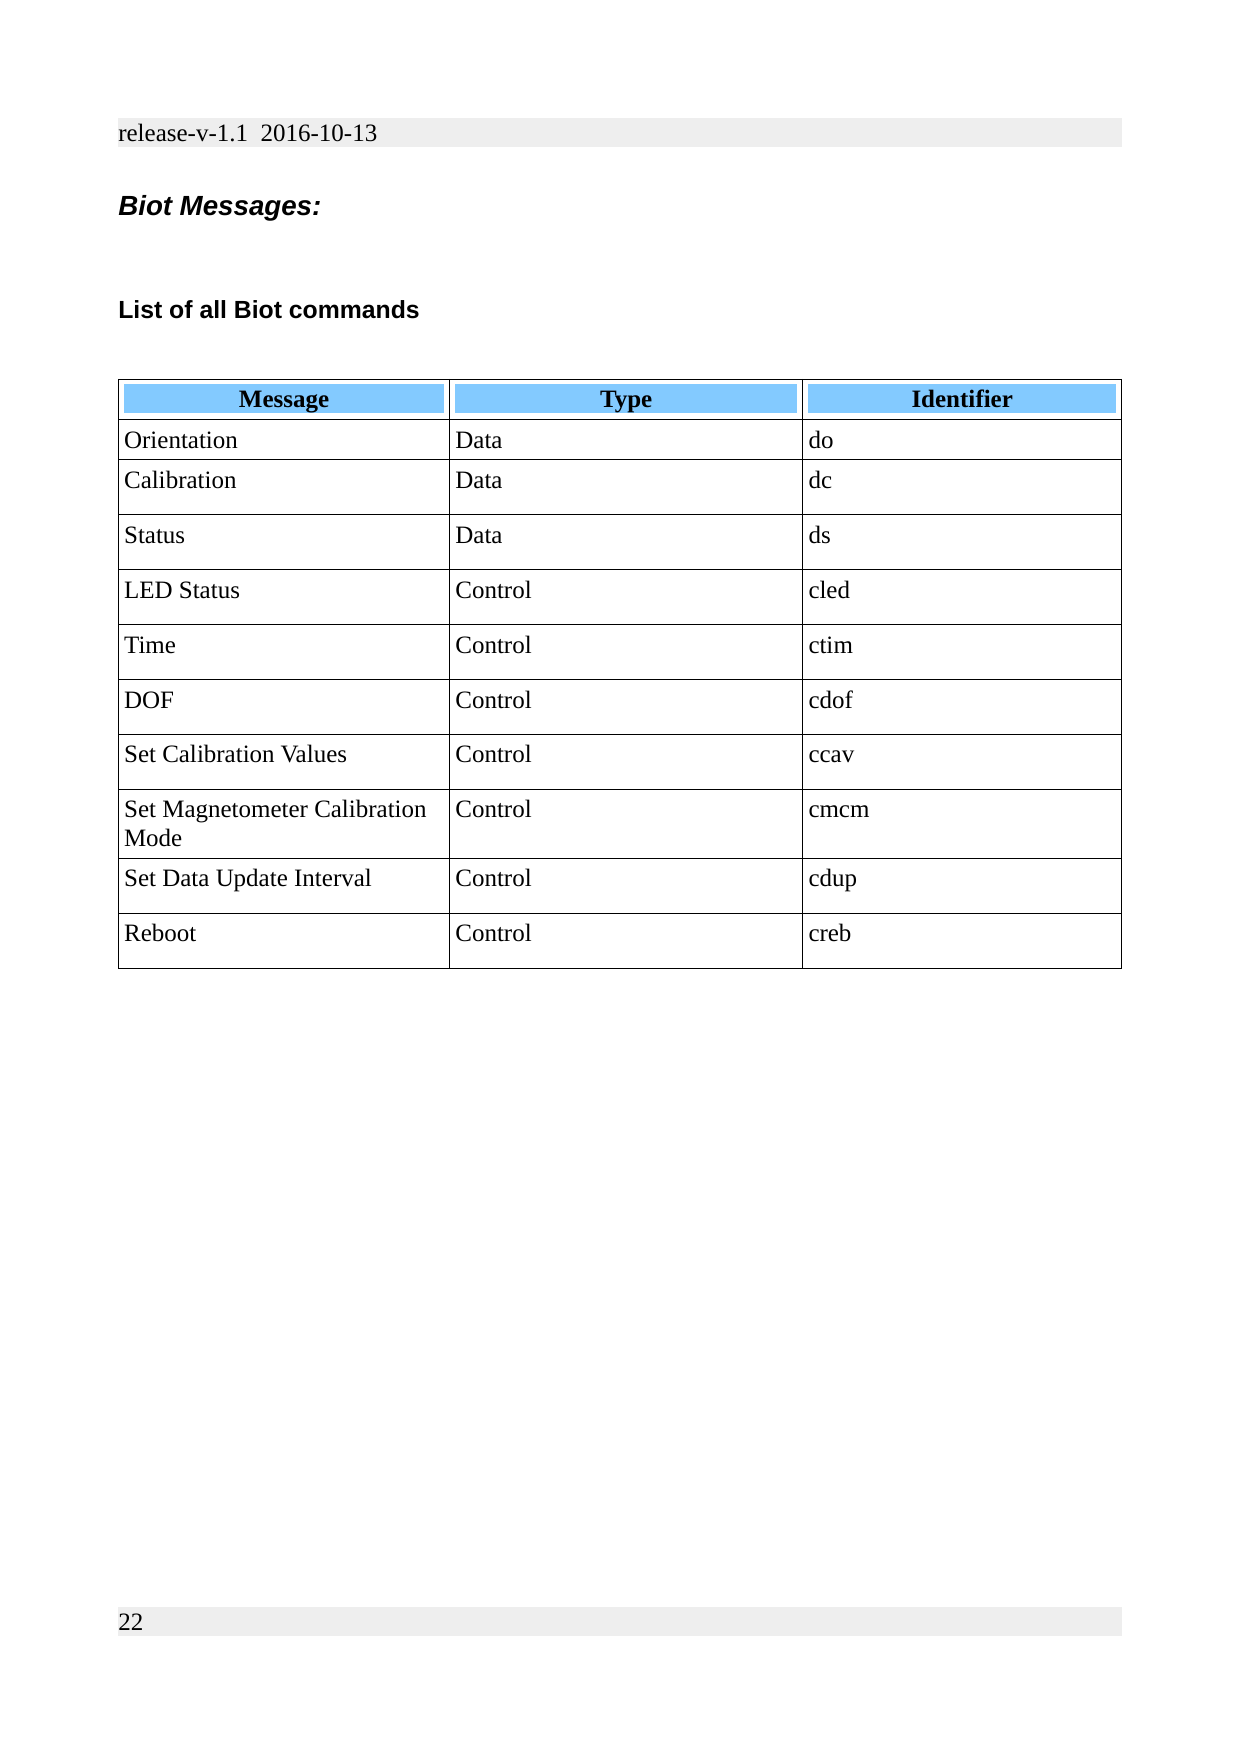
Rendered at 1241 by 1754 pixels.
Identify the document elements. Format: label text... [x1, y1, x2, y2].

table_cell Control [450, 914, 802, 967]
table_cell Data [450, 460, 802, 514]
table_cell cdof [803, 680, 1121, 734]
table_cell Data [450, 420, 802, 459]
table_cell Orientation [119, 420, 449, 459]
table_cell dc [803, 460, 1121, 514]
table_cell ccav [803, 735, 1121, 789]
table_cell ctim [803, 625, 1121, 679]
table_cell Set Data Update Interval [119, 859, 449, 913]
table_cell do [803, 420, 1121, 459]
table_cell Status [119, 515, 449, 569]
table_cell LED Status [119, 570, 449, 624]
table_header Type [450, 380, 802, 419]
table_cell Data [450, 515, 802, 569]
table_cell cled [803, 570, 1121, 624]
table_cell Control [450, 680, 802, 734]
table_cell Calibration [119, 460, 449, 514]
subtitle List of all Biot commands [118, 295, 1122, 323]
table_cell cmcm [803, 790, 1121, 858]
table_cell Set Magnetometer Calibration Mode [119, 790, 449, 858]
subtitle Biot Messages: [118, 189, 1122, 221]
table_cell creb [803, 914, 1121, 967]
table_cell DOF [119, 680, 449, 734]
table_cell cdup [803, 859, 1121, 913]
table_cell Control [450, 570, 802, 624]
table_header Message [119, 380, 449, 419]
table_cell Reboot [119, 914, 449, 967]
table_cell ds [803, 515, 1121, 569]
table_cell Control [450, 859, 802, 913]
table_cell Control [450, 735, 802, 789]
table_header Identifier [803, 380, 1121, 419]
table_cell Control [450, 625, 802, 679]
table_cell Time [119, 625, 449, 679]
table_cell Set Calibration Values [119, 735, 449, 789]
table_cell Control [450, 790, 802, 858]
